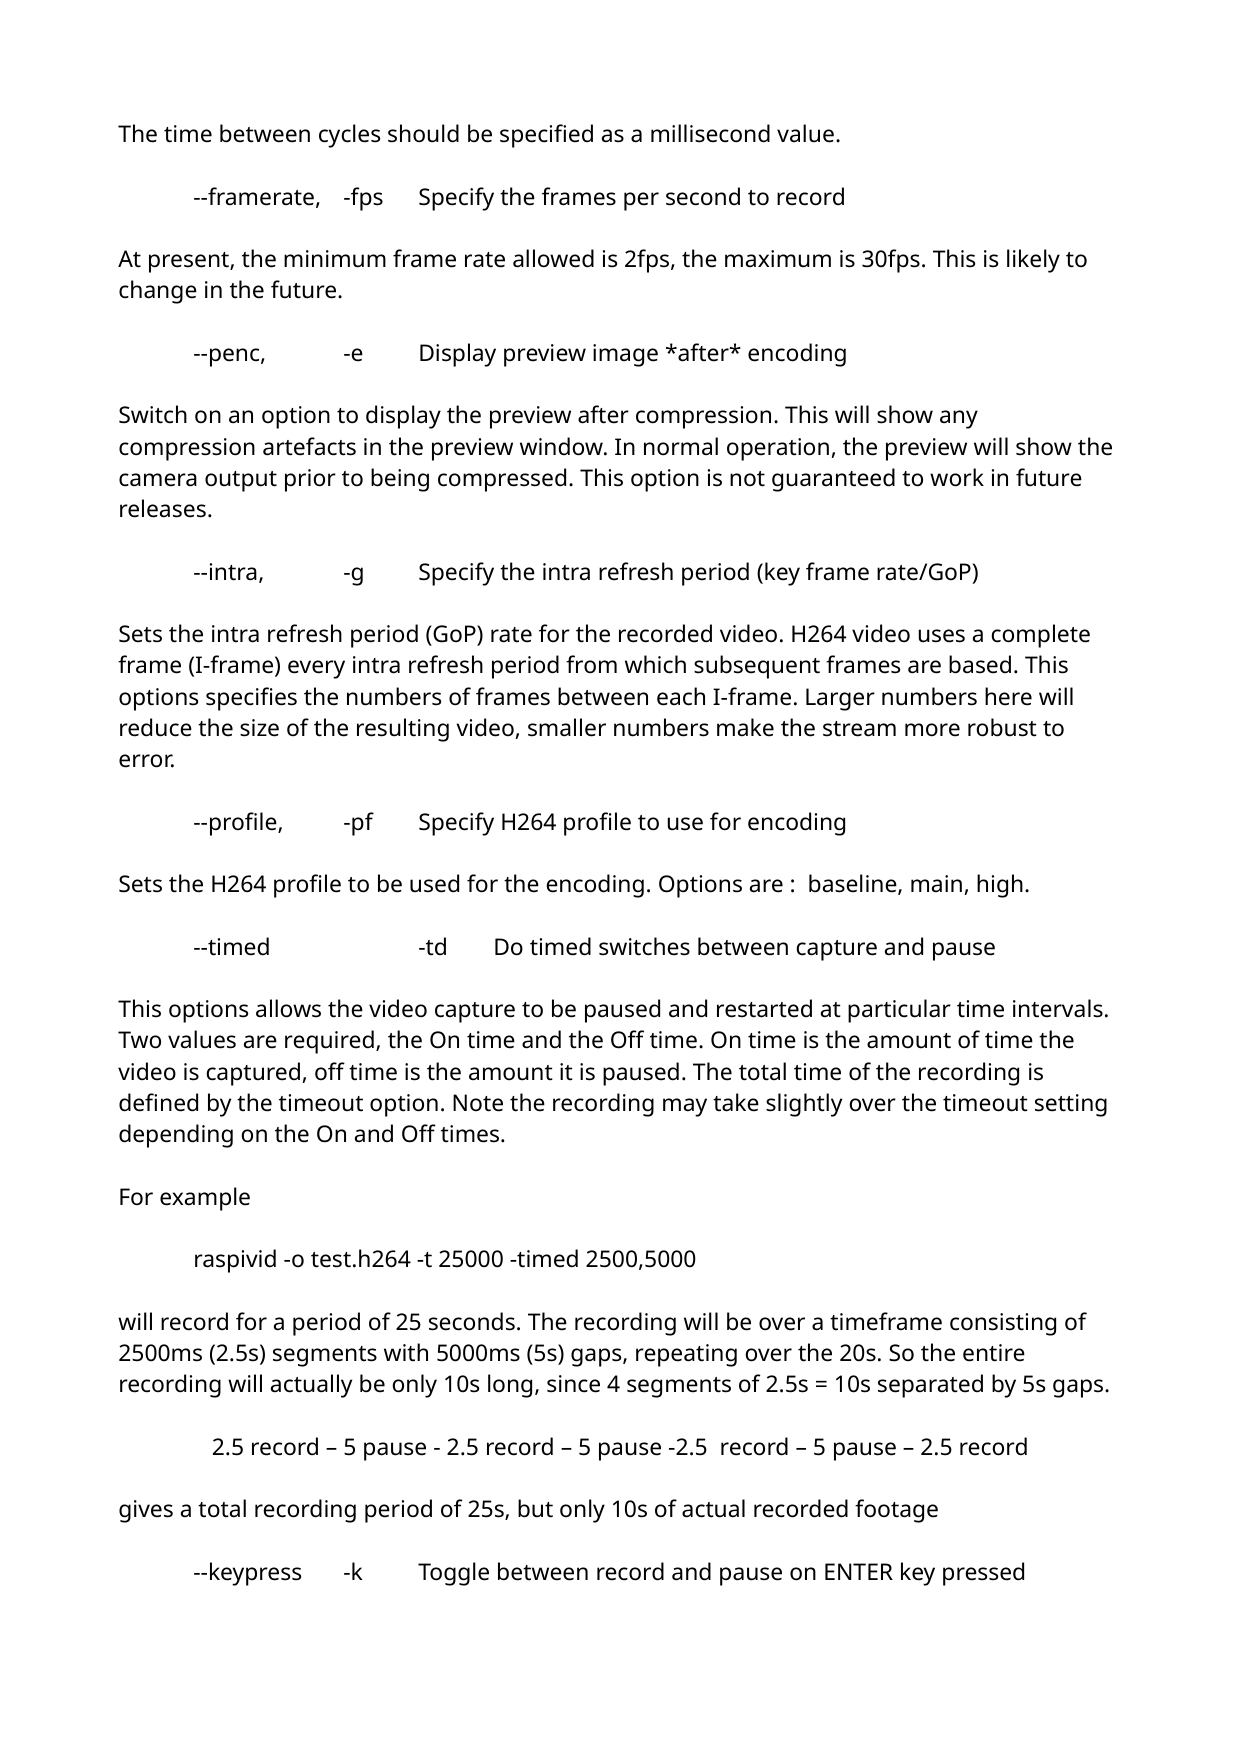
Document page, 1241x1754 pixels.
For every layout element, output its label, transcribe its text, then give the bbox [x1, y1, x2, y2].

text Switch on an option to display the preview after compression. This will show any compression artefacts in the preview window. In normal operation, the preview will show the camera output prior to being compressed. This option is not guaranteed to work in future releases. [118, 399, 1122, 524]
text 2.5 record – 5 pause - 2.5 record – 5 pause -2.5 record – 5 pause – 2.5 record [118, 1431, 1122, 1462]
text At present, the minimum frame rate allowed is 2fps, the maximum is 30fps. This is likely to change in the future. [118, 243, 1122, 306]
text --penc, -e Display preview image *after* encoding [118, 337, 1122, 368]
text --keypress -k Toggle between record and pause on ENTER key pressed [118, 1556, 1122, 1587]
text The time between cycles should be specified as a millisecond value. [118, 118, 1122, 149]
text Sets the H264 profile to be used for the encoding. Options are : baseline, main, high. [118, 868, 1122, 899]
text --profile, -pf Specify H264 profile to use for encoding [118, 806, 1122, 837]
text raspivid -o test.h264 -t 25000 -timed 2500,5000 [118, 1243, 1122, 1274]
text Sets the intra refresh period (GoP) rate for the recorded video. H264 video uses a complete frame (I-frame) every intra refresh period from which subsequent frames are based. This options specifies the numbers of frames between each I-frame. Larger numbers here will reduce the size of the resulting video, smaller numbers make the stream more robust to error. [118, 618, 1122, 774]
text --framerate, -fps Specify the frames per second to record [118, 181, 1122, 212]
text For example [118, 1181, 1122, 1212]
text gives a total recording period of 25s, but only 10s of actual recorded footage [118, 1493, 1122, 1524]
text --timed -td Do timed switches between capture and pause [118, 931, 1122, 962]
text --intra, -g Specify the intra refresh period (key frame rate/GoP) [118, 556, 1122, 587]
text This options allows the video capture to be paused and restarted at particular time intervals. Two values are required, the On time and the Off time. On time is the amount of time the video is captured, off time is the amount it is paused. The total time of the recording is defined by the timeout option. Note the recording may take slightly over the timeout setting depending on the On and Off times. [118, 993, 1122, 1149]
text will record for a period of 25 seconds. The recording will be over a timeframe consisting of 2500ms (2.5s) segments with 5000ms (5s) gaps, repeating over the 20s. So the entire recording will actually be only 10s long, since 4 segments of 2.5s = 10s separated by 5s gaps. [118, 1306, 1122, 1399]
